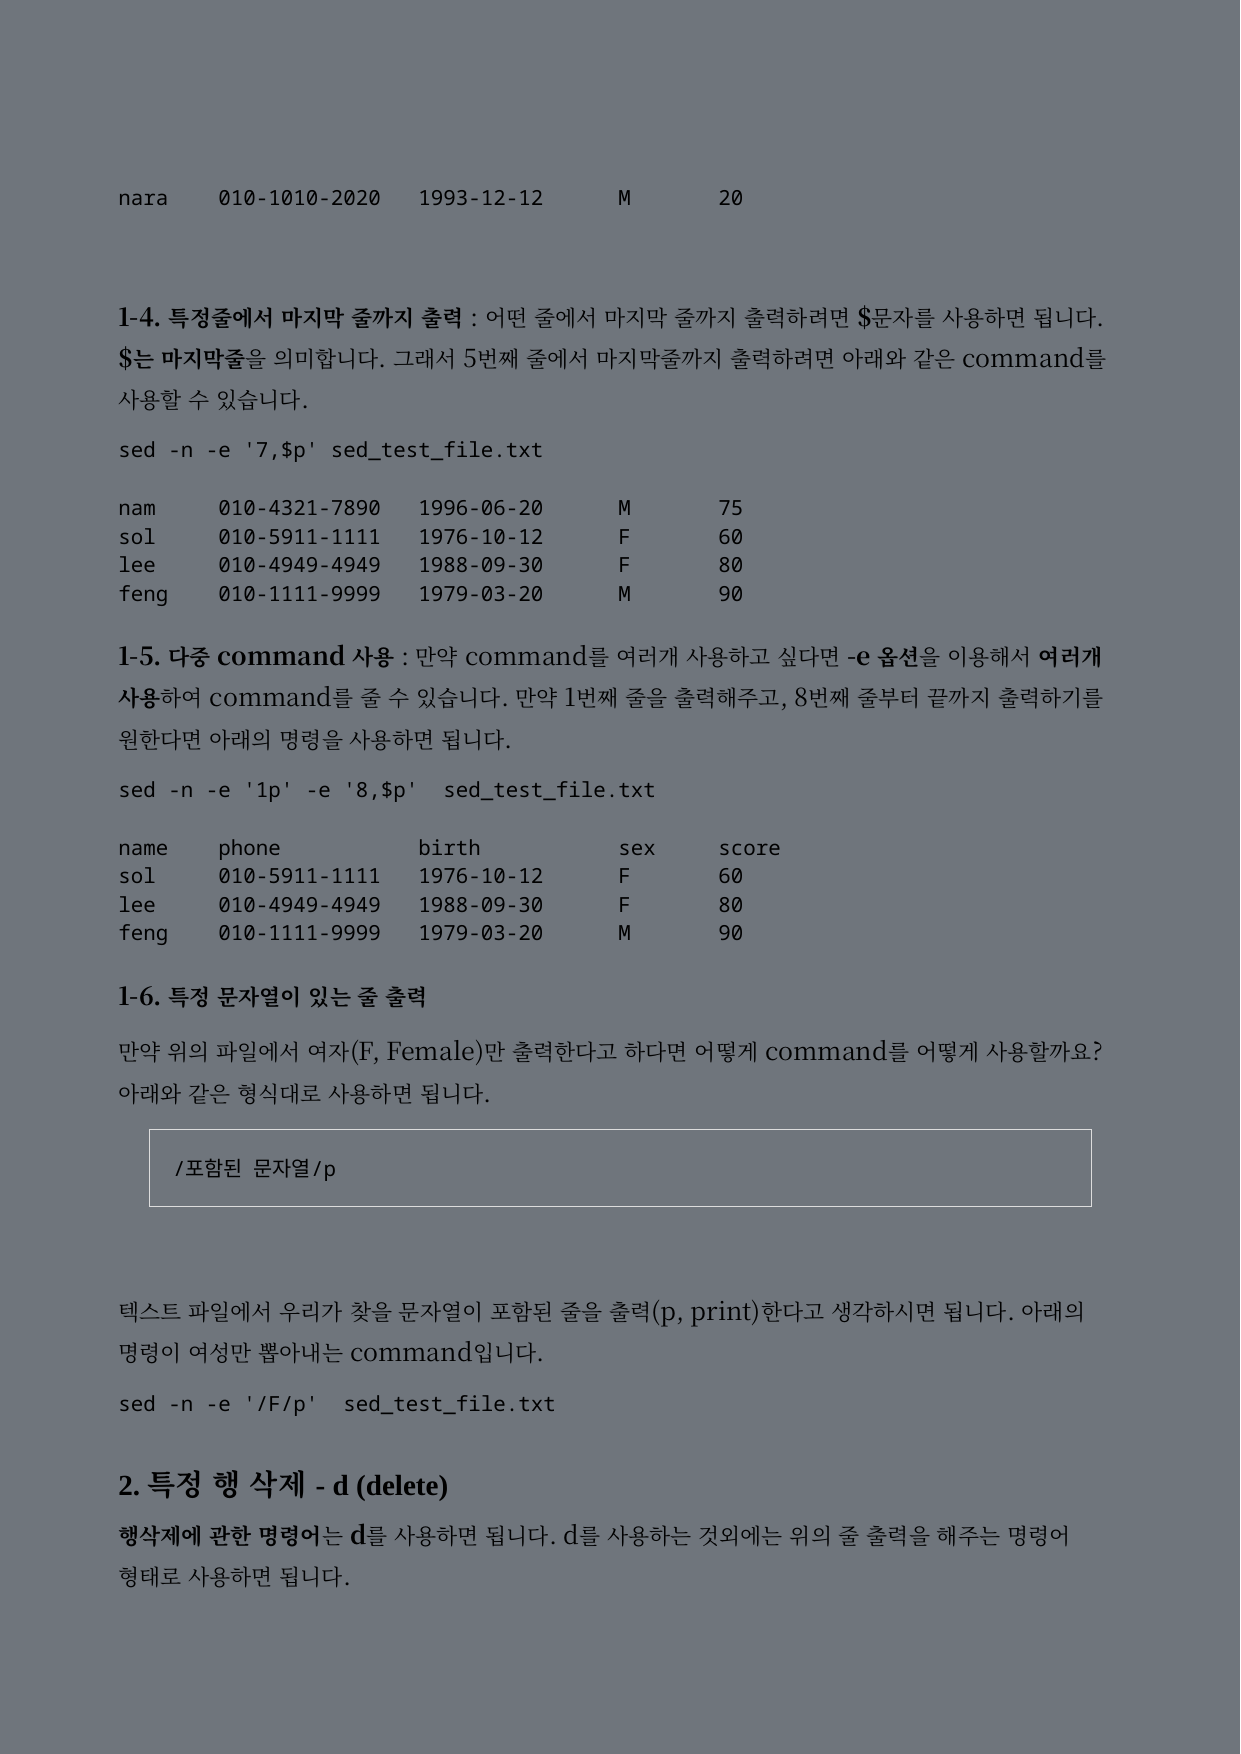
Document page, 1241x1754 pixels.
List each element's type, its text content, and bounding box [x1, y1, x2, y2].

text feng 010-1111-9999 1979-03-20 M 90 [118, 918, 1122, 947]
text 1-6. 특정 문자열이 있는 줄 출력 [118, 976, 1122, 1012]
text 1-5. 다중 command 사용 : 만약 command를 여러개 사용하고 싶다면 -e 옵션을 이용해서 여러개 사용하여 command를 줄 수 있습니다. 만약 1번째 줄을 출력해주고, 8번째 줄부터 끝까지 출력하기를 원한다면 아래의 명령을 사용하면 됩니다. [118, 637, 1122, 755]
text nara 010-1010-2020 1993-12-12 M 20 [118, 183, 1122, 212]
text feng 010-1111-9999 1979-03-20 M 90 [118, 579, 1122, 607]
text 만약 위의 파일에서 여자(F, Female)만 출력한다고 하다면 어떻게 command를 어떻게 사용할까요? 아래와 같은 형식대로 사용하면 됩니다. [118, 1032, 1122, 1109]
text sed -n -e '/F/p' sed_test_file.txt [118, 1389, 1122, 1417]
text 행삭제에 관한 명령어는 d를 사용하면 됩니다. d를 사용하는 것외에는 위의 줄 출력을 해주는 명령어 형태로 사용하면 됩니다. [118, 1516, 1122, 1593]
subtitle 2. 특정 행 삭제 - d (delete) [118, 1461, 1122, 1503]
text sed -n -e '1p' -e '8,$p' sed_test_file.txt [118, 775, 1122, 803]
text /포함된 문자열/p [150, 1130, 1091, 1206]
text lee 010-4949-4949 1988-09-30 F 80 [118, 550, 1122, 579]
text 1-4. 특정줄에서 마지막 줄까지 출력 : 어떤 줄에서 마지막 줄까지 출력하려면 $문자를 사용하면 됩니다. $는 마지막줄을 의미합니다. 그래서 5번째 줄에서 마지막줄까지 출력하려면 아래와 같은 command를 사용할 수 있습니다. [118, 297, 1122, 416]
text name phone birth sex score [118, 833, 1122, 861]
text sol 010-5911-1111 1976-10-12 F 60 [118, 522, 1122, 550]
text nam 010-4321-7890 1996-06-20 M 75 [118, 493, 1122, 522]
text sed -n -e '7,$p' sed_test_file.txt [118, 436, 1122, 464]
text sol 010-5911-1111 1976-10-12 F 60 [118, 861, 1122, 890]
text 텍스트 파일에서 우리가 찾을 문자열이 포함된 줄을 출력(p, print)한다고 생각하시면 됩니다. 아래의 명령이 여성만 뽑아내는 command입니다. [118, 1292, 1122, 1369]
text lee 010-4949-4949 1988-09-30 F 80 [118, 890, 1122, 918]
